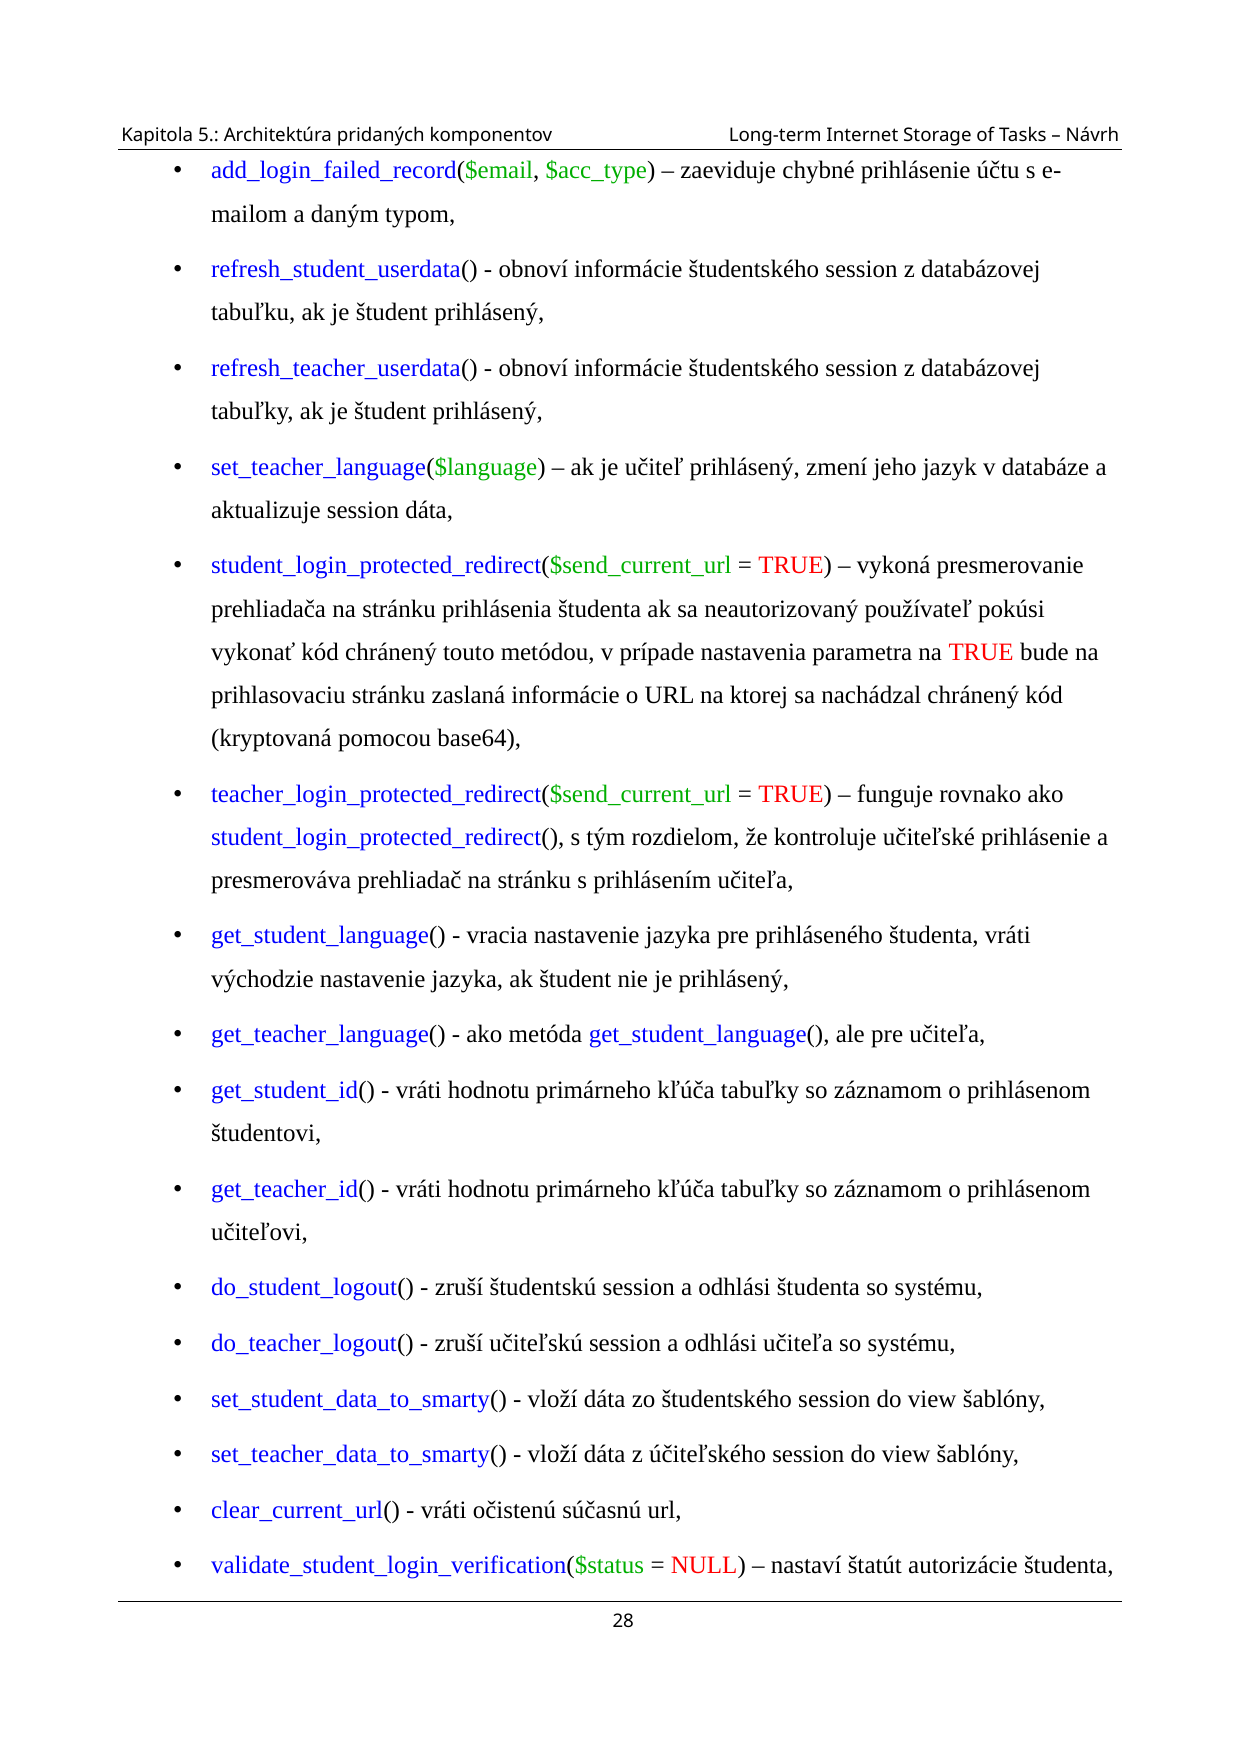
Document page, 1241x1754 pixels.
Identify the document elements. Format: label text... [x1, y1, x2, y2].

list get_student_id() - vráti hodnotu primárneho kľúča tabuľky so záznamom o prihlásenom študentovi, [173, 1075, 1122, 1147]
list get_teacher_id() - vráti hodnotu primárneho kľúča tabuľky so záznamom o prihlásenom učiteľovi, [173, 1174, 1122, 1246]
list do_student_logout() - zruší študentskú session a odhlási študenta so systému, [173, 1272, 1122, 1301]
list refresh_student_userdata() - obnoví informácie študentského session z databázovej tabuľku, ak je študent prihlásený, [173, 254, 1122, 326]
list get_teacher_language() - ako metóda get_student_language(), ale pre učiteľa, [173, 1019, 1122, 1048]
list set_student_data_to_smarty() - vloží dáta zo študentského session do view šablóny, [173, 1384, 1122, 1412]
list clear_current_url() - vráti očistenú súčasnú url, [173, 1495, 1122, 1524]
list get_student_language() - vracia nastavenie jazyka pre prihláseného študenta, vráti východzie nastavenie jazyka, ak študent nie je prihlásený, [173, 921, 1122, 992]
list teacher_login_protected_redirect($send_current_url = TRUE) – funguje rovnako ako student_login_protected_redirect(), s tým rozdielom, že kontroluje učiteľské prihlásenie a presmerováva prehliadač na stránku s prihlásením učiteľa, [173, 779, 1122, 894]
list student_login_protected_redirect($send_current_url = TRUE) – vykoná presmerovanie prehliadača na stránku prihlásenia študenta ak sa neautorizovaný používateľ pokúsi vykonať kód chránený touto metódou, v prípade nastavenia parametra na TRUE bude na prihlasovaciu stránku zaslaná informácie o URL na ktorej sa nachádzal chránený kód (kryptovaná pomocou base64), [173, 551, 1122, 752]
list set_teacher_data_to_smarty() - vloží dáta z účiteľského session do view šablóny, [173, 1439, 1122, 1468]
list validate_student_login_verification($status = NULL) – nastaví štatút autorizácie študenta, [173, 1551, 1122, 1579]
list add_login_failed_record($email, $acc_type) – zaeviduje chybné prihlásenie účtu s e-mailom a daným typom, [173, 156, 1122, 227]
list do_teacher_logout() - zruší učiteľskú session a odhlási učiteľa so systému, [173, 1328, 1122, 1357]
list refresh_teacher_userdata() - obnoví informácie študentského session z databázovej tabuľky, ak je študent prihlásený, [173, 353, 1122, 425]
list set_teacher_language($language) – ak je učiteľ prihlásený, zmení jeho jazyk v databáze a aktualizuje session dáta, [173, 452, 1122, 524]
